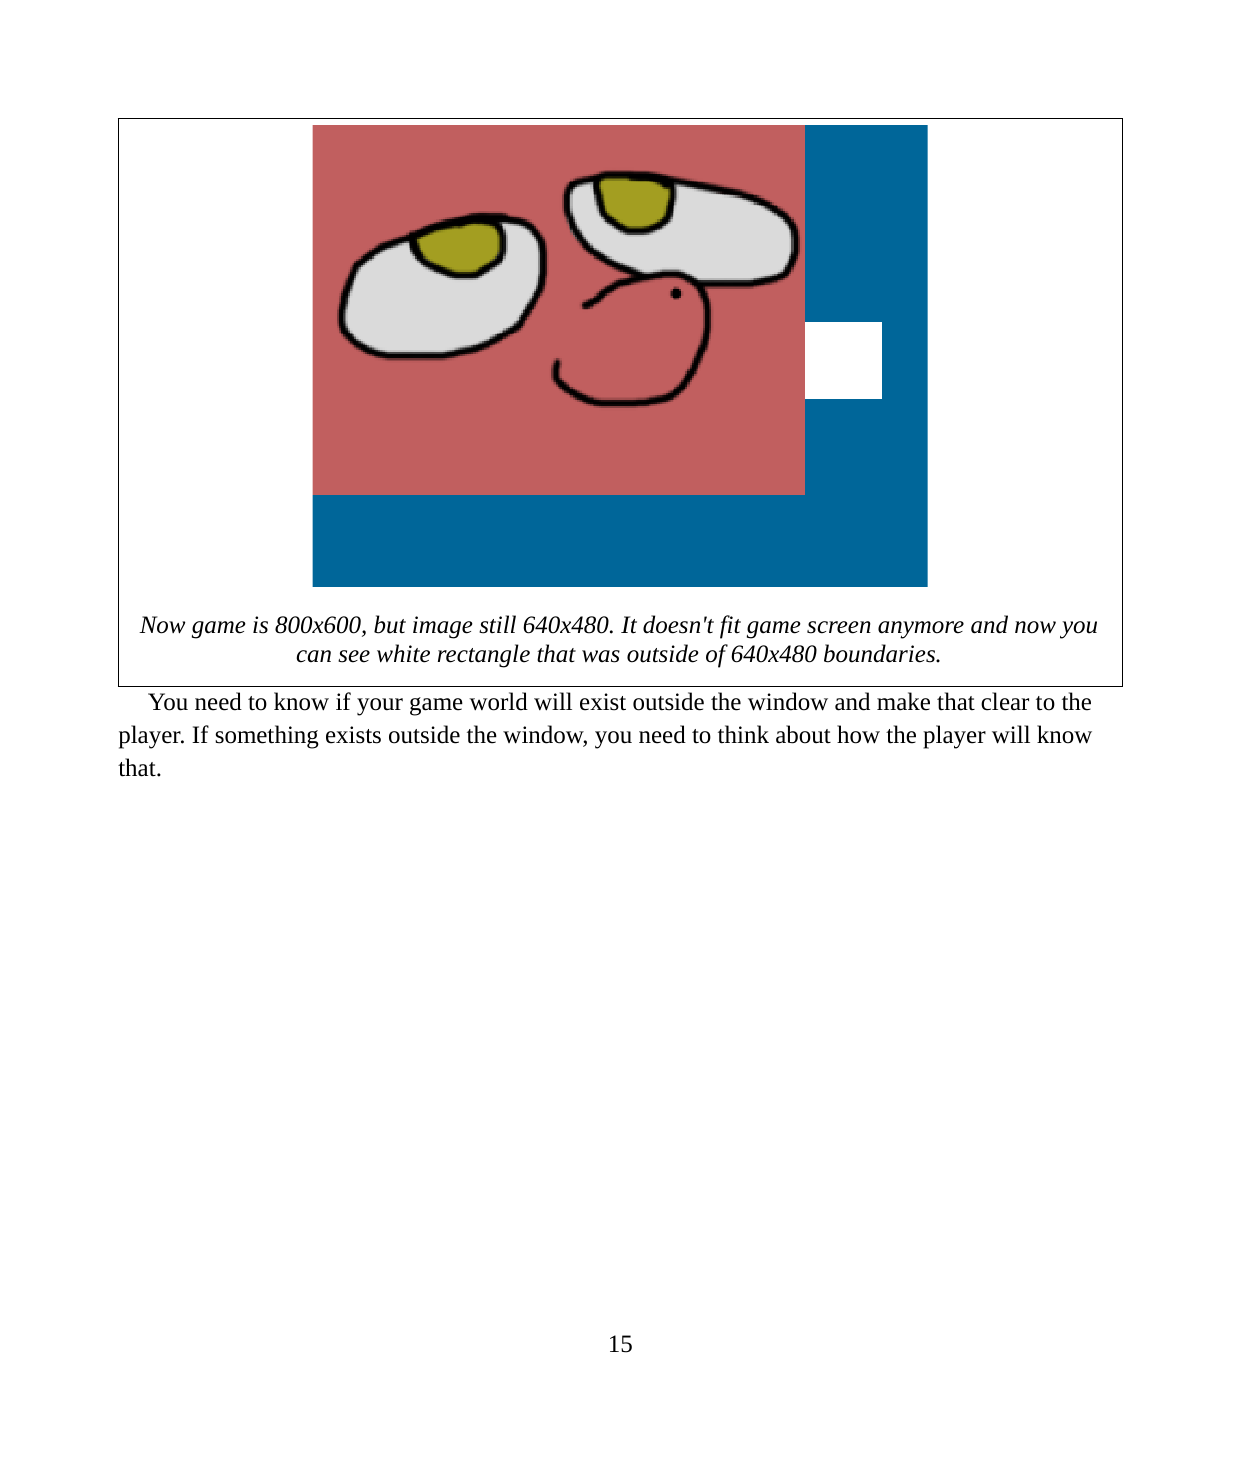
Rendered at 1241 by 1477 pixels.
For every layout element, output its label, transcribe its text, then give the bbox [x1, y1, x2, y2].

picture [312, 125, 881, 494]
table_cell Now game is 800x600, but image still 640x480. It doesn't fit game screen anymore and now you can see white rectangle that was outside of 640x480 boundaries. [119, 592, 1122, 686]
table_cell [119, 119, 1122, 592]
text You need to know if your game world will exist outside the window and make that clear to the player. If something exists outside the window, you need to think about how the player will know that. [118, 687, 1122, 782]
